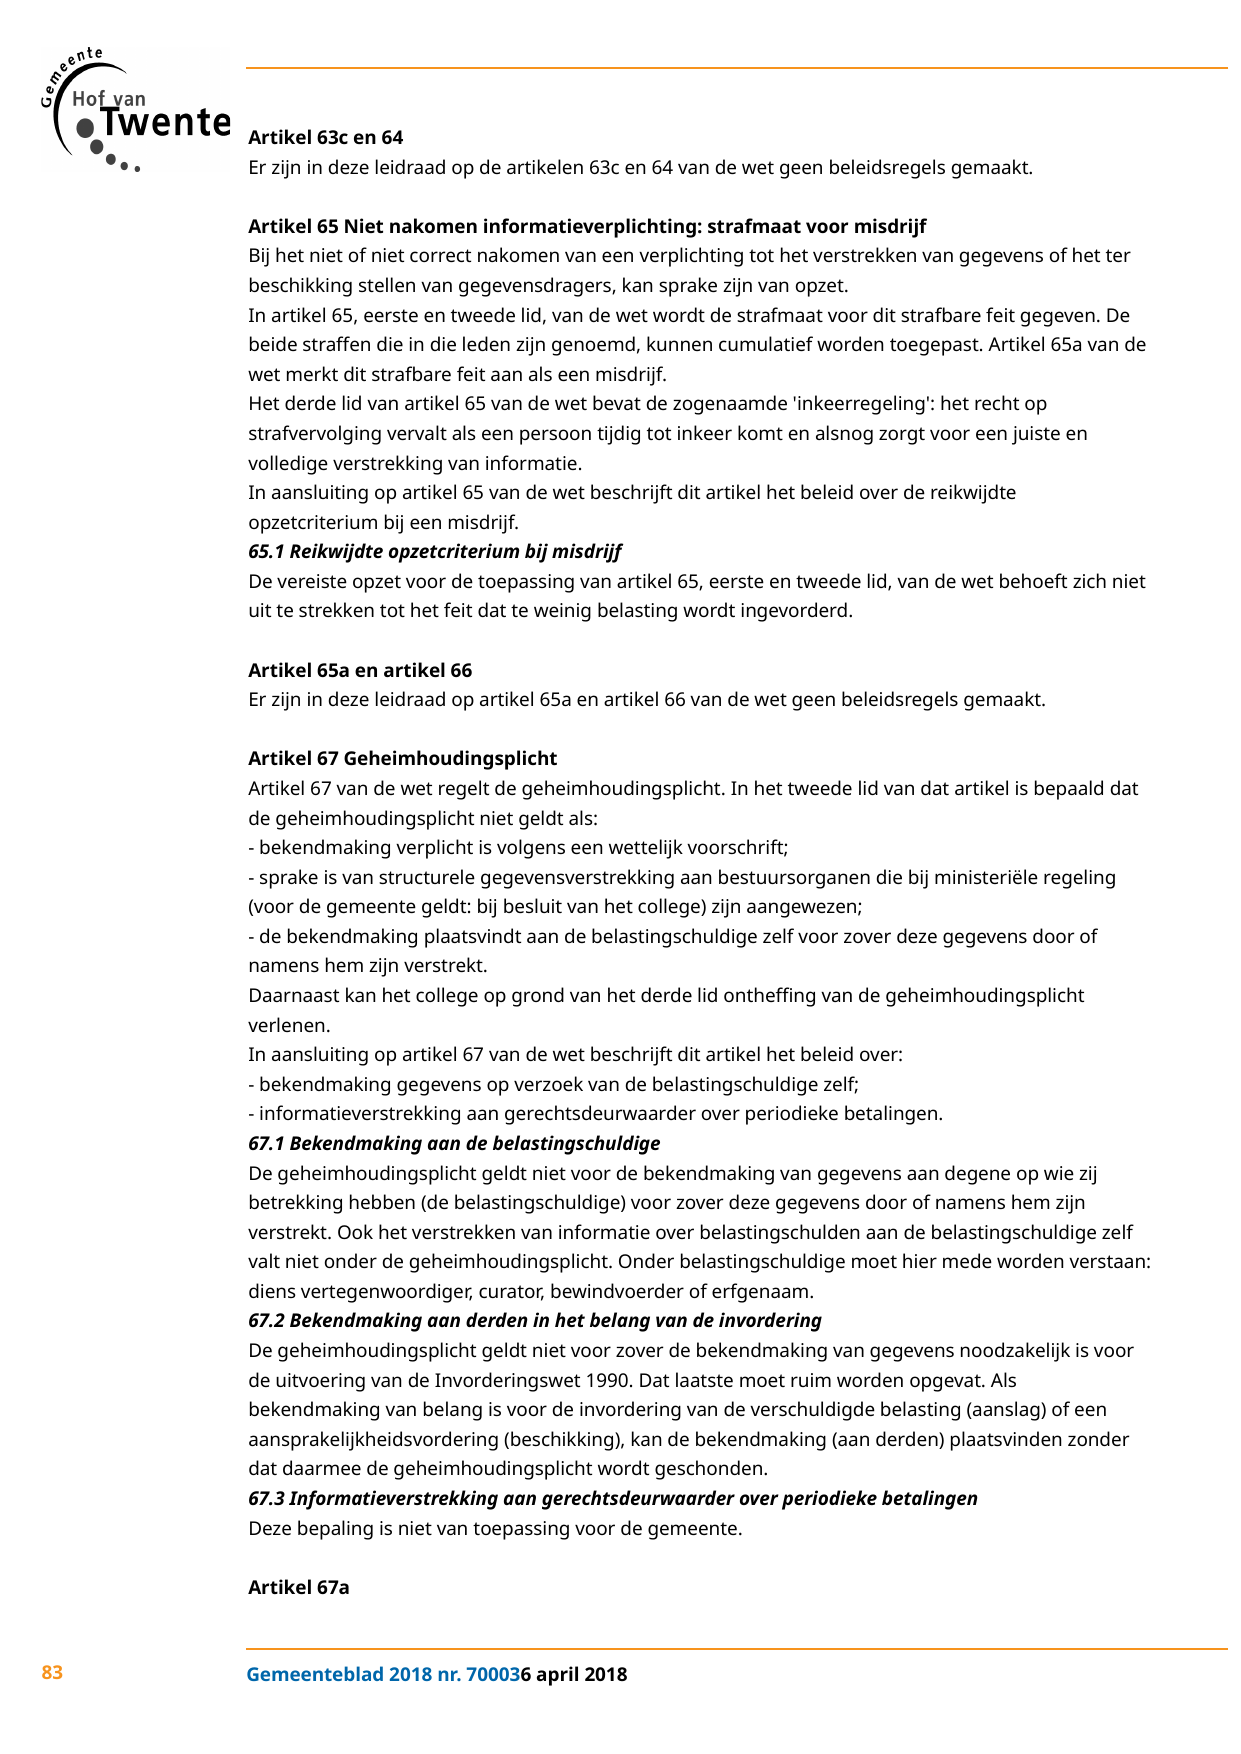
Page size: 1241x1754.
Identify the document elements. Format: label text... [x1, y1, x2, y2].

text - bekendmaking verplicht is volgens een wettelijk voorschrift; [248, 834, 1152, 860]
text Er zijn in deze leidraad op artikel 65a en artikel 66 van de wet geen beleidsregels gemaakt. [248, 686, 1152, 712]
text Er zijn in deze leidraad op de artikelen 63c en 64 van de wet geen beleidsregels gemaakt. [248, 154, 1152, 180]
text Artikel 63c en 64 [248, 124, 1152, 150]
text - de bekendmaking plaatsvindt aan de belastingschuldige zelf voor zover deze gegevens door of namens hem zijn verstrekt. [248, 923, 1152, 978]
text De geheimhoudingsplicht geldt niet voor zover de bekendmaking van gegevens noodzakelijk is voor de uitvoering van de Invorderingswet 1990. Dat laatste moet ruim worden opgevat. Als bekendmaking van belang is voor de invordering van de verschuldigde belasting (aanslag) of een aansprakelijkheidsvordering (beschikking), kan de bekendmaking (aan derden) plaatsvinden zonder dat daarmee de geheimhoudingsplicht wordt geschonden. [248, 1337, 1152, 1481]
text 67.1 Bekendmaking aan de belastingschuldige [248, 1130, 1152, 1156]
text In aansluiting op artikel 67 van de wet beschrijft dit artikel het beleid over: [248, 1041, 1152, 1067]
text Artikel 67 van de wet regelt de geheimhoudingsplicht. In het tweede lid van dat artikel is bepaald dat de geheimhoudingsplicht niet geldt als: [248, 775, 1152, 831]
text Deze bepaling is niet van toepassing voor de gemeente. [248, 1515, 1152, 1541]
text - bekendmaking gegevens op verzoek van de belastingschuldige zelf; [248, 1071, 1152, 1097]
text Artikel 67 Geheimhoudingsplicht [248, 746, 1152, 771]
text Daarnaast kan het college op grond van het derde lid ontheffing van de geheimhoudingsplicht verlenen. [248, 982, 1152, 1038]
text Artikel 65a en artikel 66 [248, 657, 1152, 683]
text 67.3 Informatieverstrekking aan gerechtsdeurwaarder over periodieke betalingen [248, 1485, 1152, 1511]
text - informatieverstrekking aan gerechtsdeurwaarder over periodieke betalingen. [248, 1101, 1152, 1126]
text Artikel 65 Niet nakomen informatieverplichting: strafmaat voor misdrijf [248, 213, 1152, 239]
picture [41, 47, 231, 172]
text 67.2 Bekendmaking aan derden in het belang van de invordering [248, 1308, 1152, 1333]
text In aansluiting op artikel 65 van de wet beschrijft dit artikel het beleid over de reikwijdte opzetcriterium bij een misdrijf. [248, 479, 1152, 535]
text Het derde lid van artikel 65 van de wet bevat de zogenaamde 'inkeerregeling': het recht op strafvervolging vervalt als een persoon tijdig tot inkeer komt en alsnog zorgt voor een juiste en volledige verstrekking van informatie. [248, 391, 1152, 476]
text 65.1 Reikwijdte opzetcriterium bij misdrijf [248, 538, 1152, 564]
text Bij het niet of niet correct nakomen van een verplichting tot het verstrekken van gegevens of het ter beschikking stellen van gegevensdragers, kan sprake zijn van opzet. [248, 243, 1152, 298]
text De geheimhoudingsplicht geldt niet voor de bekendmaking van gegevens aan degene op wie zij betrekking hebben (de belastingschuldige) voor zover deze gegevens door of namens hem zijn verstrekt. Ook het verstrekken van informatie over belastingschulden aan de belastingschuldige zelf valt niet onder de geheimhoudingsplicht. Onder belastingschuldige moet hier mede worden verstaan: diens vertegenwoordiger, curator, bewindvoerder of erfgenaam. [248, 1160, 1152, 1304]
text De vereiste opzet voor de toepassing van artikel 65, eerste en tweede lid, van de wet behoeft zich niet uit te strekken tot het feit dat te weinig belasting wordt ingevorderd. [248, 568, 1152, 623]
text - sprake is van structurele gegevensverstrekking aan bestuursorganen die bij ministeriële regeling (voor de gemeente geldt: bij besluit van het college) zijn aangewezen; [248, 864, 1152, 919]
text In artikel 65, eerste en tweede lid, van de wet wordt de strafmaat voor dit strafbare feit gegeven. De beide straffen die in die leden zijn genoemd, kunnen cumulatief worden toegepast. Artikel 65a van de wet merkt dit strafbare feit aan als een misdrijf. [248, 302, 1152, 387]
text Artikel 67a [248, 1574, 1152, 1600]
